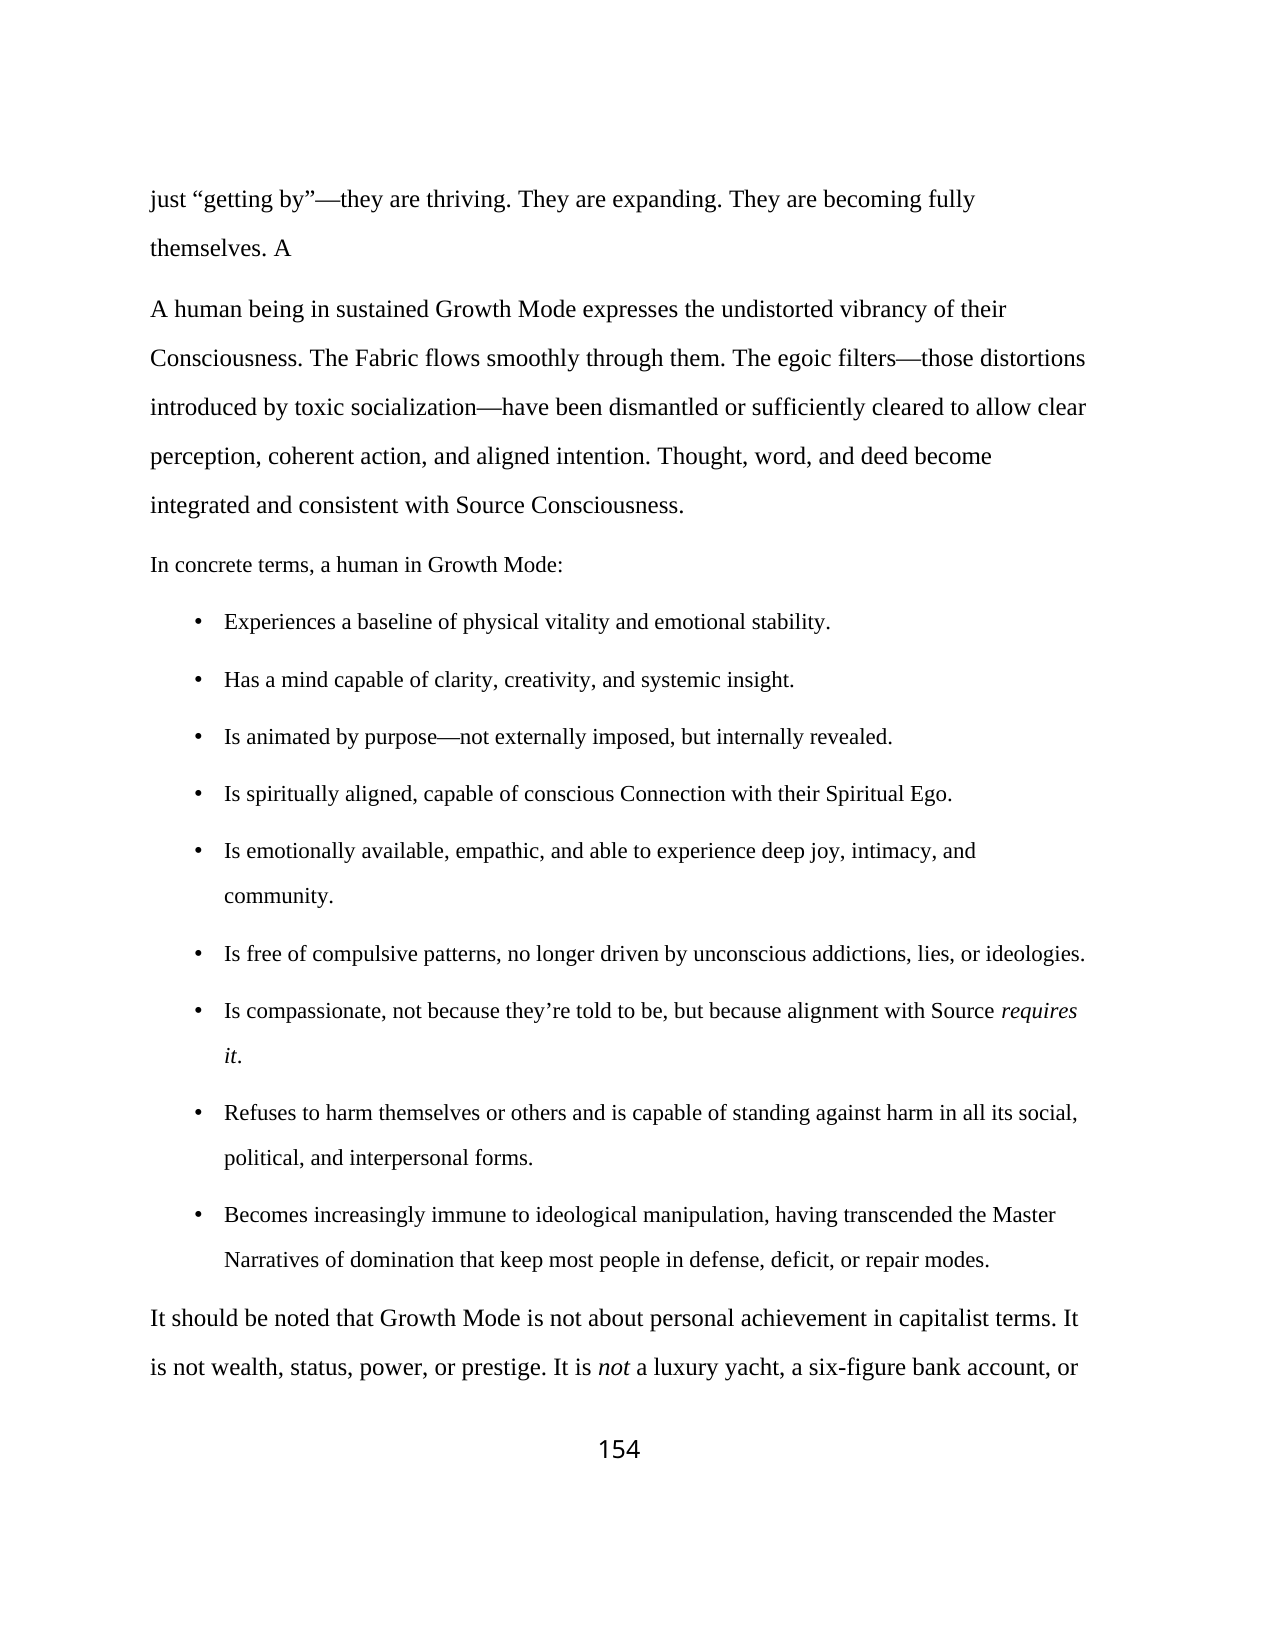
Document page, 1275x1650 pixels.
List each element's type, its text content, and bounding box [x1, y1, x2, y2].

list Is emotionally available, empathic, and able to experience deep joy, intimacy, and community. [194, 837, 1087, 909]
list Experiences a baseline of physical vitality and emotional stability. [194, 608, 1087, 635]
list Is compassionate, not because they’re told to be, but because alignment with Source requires it. [194, 997, 1087, 1068]
text just “getting by”—they are thriving. They are expanding. They are becoming fully themselves. A [150, 184, 1087, 262]
text In concrete terms, a human in Growth Mode: [150, 551, 1087, 577]
list Is animated by purpose—not externally imposed, but internally revealed. [194, 723, 1087, 749]
list Has a mind capable of clarity, creativity, and systemic insight. [194, 666, 1087, 692]
text A human being in sustained Growth Mode expresses the undistorted vibrancy of their Consciousness. The Fabric flows smoothly through them. The egoic filters—those distortions introduced by toxic socialization—have been dismantled or sufficiently cleared to allow clear perception, coherent action, and aligned intention. Thought, word, and deed become integrated and consistent with Source Consciousness. [150, 294, 1087, 518]
list Becomes increasingly immune to ideological manipulation, having transcended the Master Narratives of domination that keep most people in defense, deficit, or repair modes. [194, 1201, 1087, 1272]
list Refuses to harm themselves or others and is capable of standing against harm in all its social, political, and interpersonal forms. [194, 1099, 1087, 1170]
list Is spiritually aligned, capable of conscious Connection with their Spiritual Ego. [194, 780, 1087, 807]
list Is free of compulsive patterns, no longer driven by unconscious addictions, lies, or ideologies. [194, 939, 1087, 966]
text It should be noted that Growth Mode is not about personal achievement in capitalist terms. It is not wealth, status, power, or prestige. It is not a luxury yacht, a six-figure bank account, or [150, 1303, 1087, 1381]
